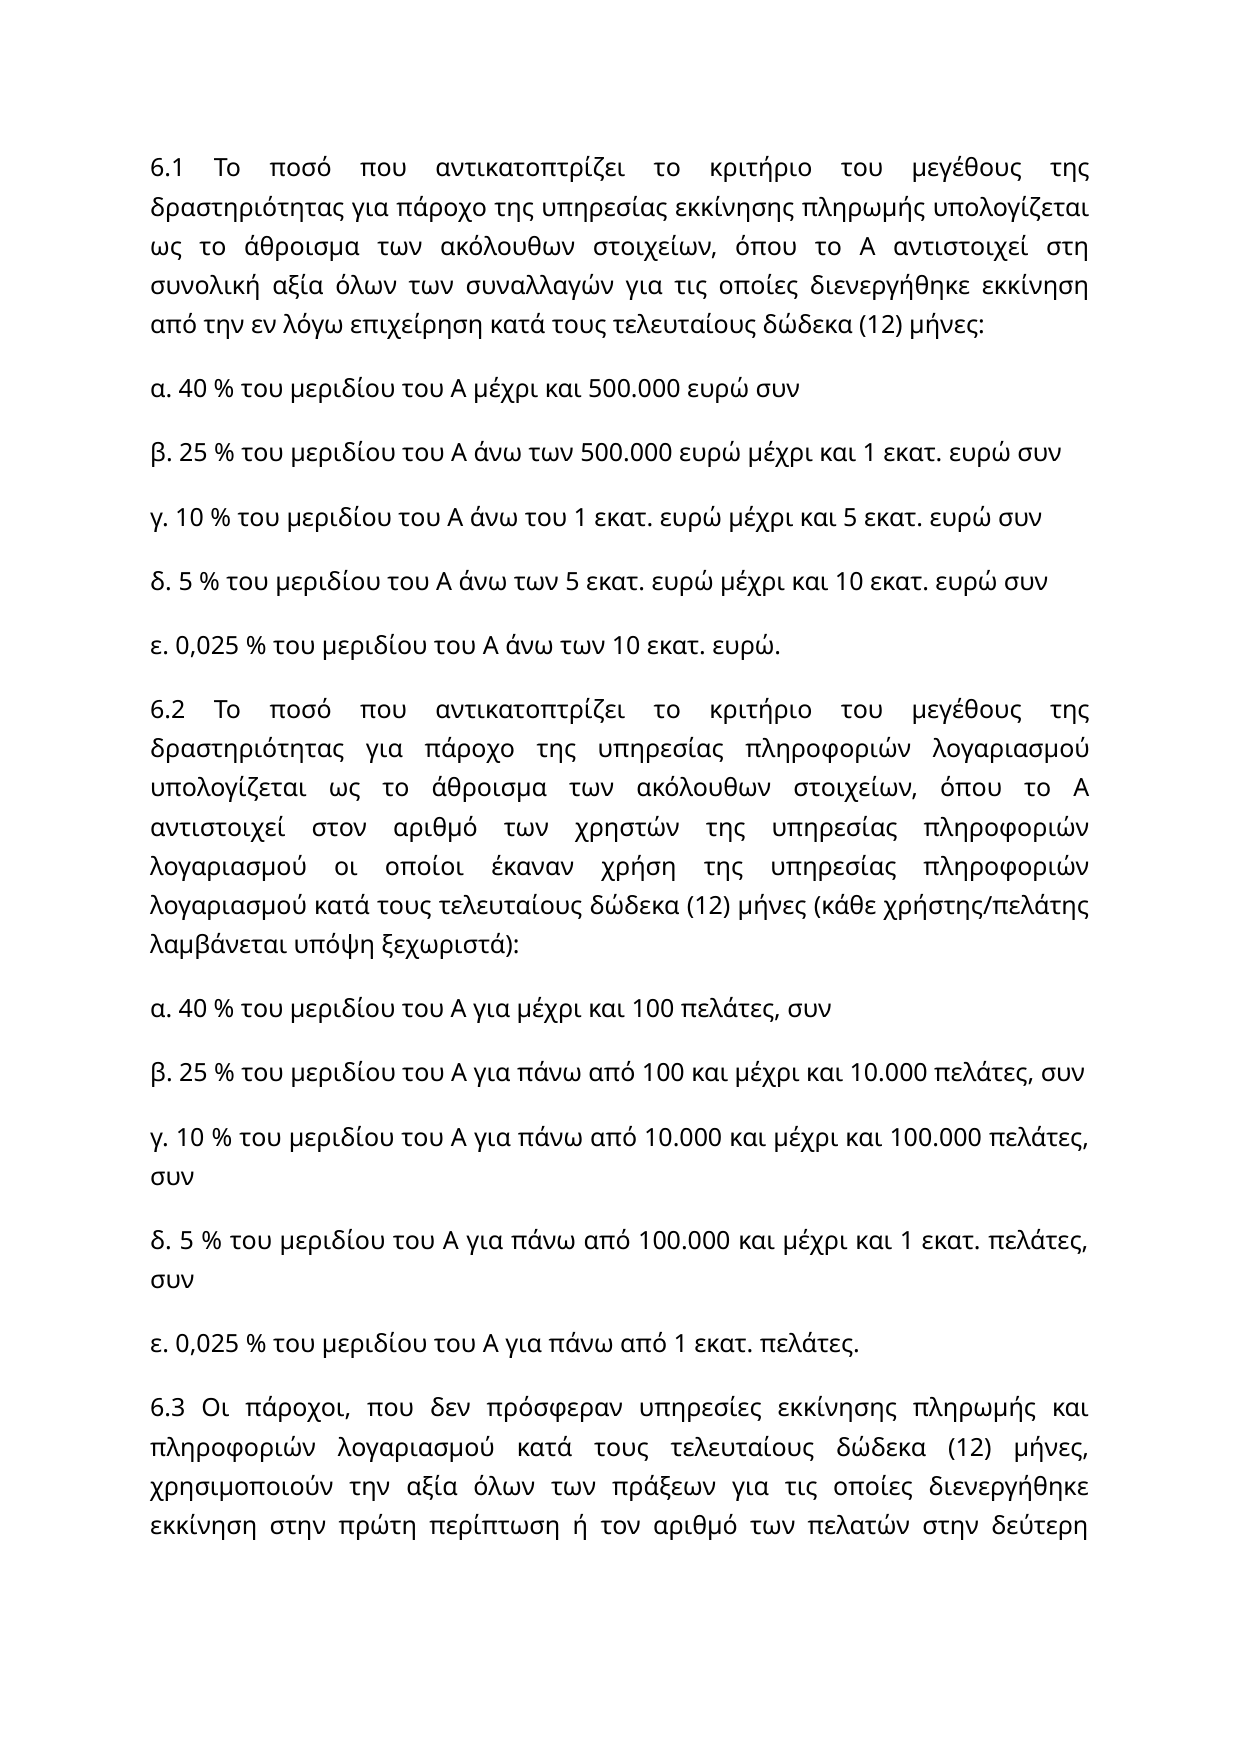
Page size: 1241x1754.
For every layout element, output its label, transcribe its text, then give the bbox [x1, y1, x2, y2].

text δ. 5 % του μεριδίου του Α για πάνω από 100.000 και μέχρι και 1 εκατ. πελάτες, συν [150, 1222, 1090, 1296]
text γ. 10 % του μεριδίου του Α για πάνω από 10.000 και μέχρι και 100.000 πελάτες, συν [150, 1119, 1090, 1192]
text 6.3 Οι πάροχοι, που δεν πρόσφεραν υπηρεσίες εκκίνησης πληρωμής και πληροφοριών λογαριασμού κατά τους τελευταίους δώδεκα (12) μήνες, χρησιμοποιούν την αξία όλων των πράξεων για τις οποίες διενεργήθηκε εκκίνηση στην πρώτη περίπτωση ή τον αριθμό των πελατών στην δεύτερη [150, 1390, 1090, 1542]
text α. 40 % του μεριδίου του Α για μέχρι και 100 πελάτες, συν [150, 991, 1090, 1025]
text β. 25 % του μεριδίου του Α για πάνω από 100 και μέχρι και 10.000 πελάτες, συν [150, 1055, 1090, 1089]
text ε. 0,025 % του μεριδίου του Α για πάνω από 1 εκατ. πελάτες. [150, 1326, 1090, 1360]
text δ. 5 % του μεριδίου του Α άνω των 5 εκατ. ευρώ μέχρι και 10 εκατ. ευρώ συν [150, 563, 1090, 597]
text 6.1 Το ποσό που αντικατοπτρίζει το κριτήριο του μεγέθους της δραστηριότητας για πάροχο της υπηρεσίας εκκίνησης πληρωμής υπολογίζεται ως το άθροισμα των ακόλουθων στοιχείων, όπου το Α αντιστοιχεί στη συνολική αξία όλων των συναλλαγών για τις οποίες διενεργήθηκε εκκίνηση από την εν λόγω επιχείρηση κατά τους τελευταίους δώδεκα (12) μήνες: [150, 150, 1090, 341]
text 6.2 Το ποσό που αντικατοπτρίζει το κριτήριο του μεγέθους της δραστηριότητας για πάροχο της υπηρεσίας πληροφοριών λογαριασμού υπολογίζεται ως το άθροισμα των ακόλουθων στοιχείων, όπου το Α αντιστοιχεί στον αριθμό των χρηστών της υπηρεσίας πληροφοριών λογαριασμού οι οποίοι έκαναν χρήση της υπηρεσίας πληροφοριών λογαριασμού κατά τους τελευταίους δώδεκα (12) μήνες (κάθε χρήστης/πελάτης λαμβάνεται υπόψη ξεχωριστά): [150, 692, 1090, 961]
text ε. 0,025 % του μεριδίου του Α άνω των 10 εκατ. ευρώ. [150, 627, 1090, 662]
text γ. 10 % του μεριδίου του Α άνω του 1 εκατ. ευρώ μέχρι και 5 εκατ. ευρώ συν [150, 499, 1090, 533]
text α. 40 % του μεριδίου του Α μέχρι και 500.000 ευρώ συν [150, 371, 1090, 405]
text β. 25 % του μεριδίου του Α άνω των 500.000 ευρώ μέχρι και 1 εκατ. ευρώ συν [150, 435, 1090, 469]
